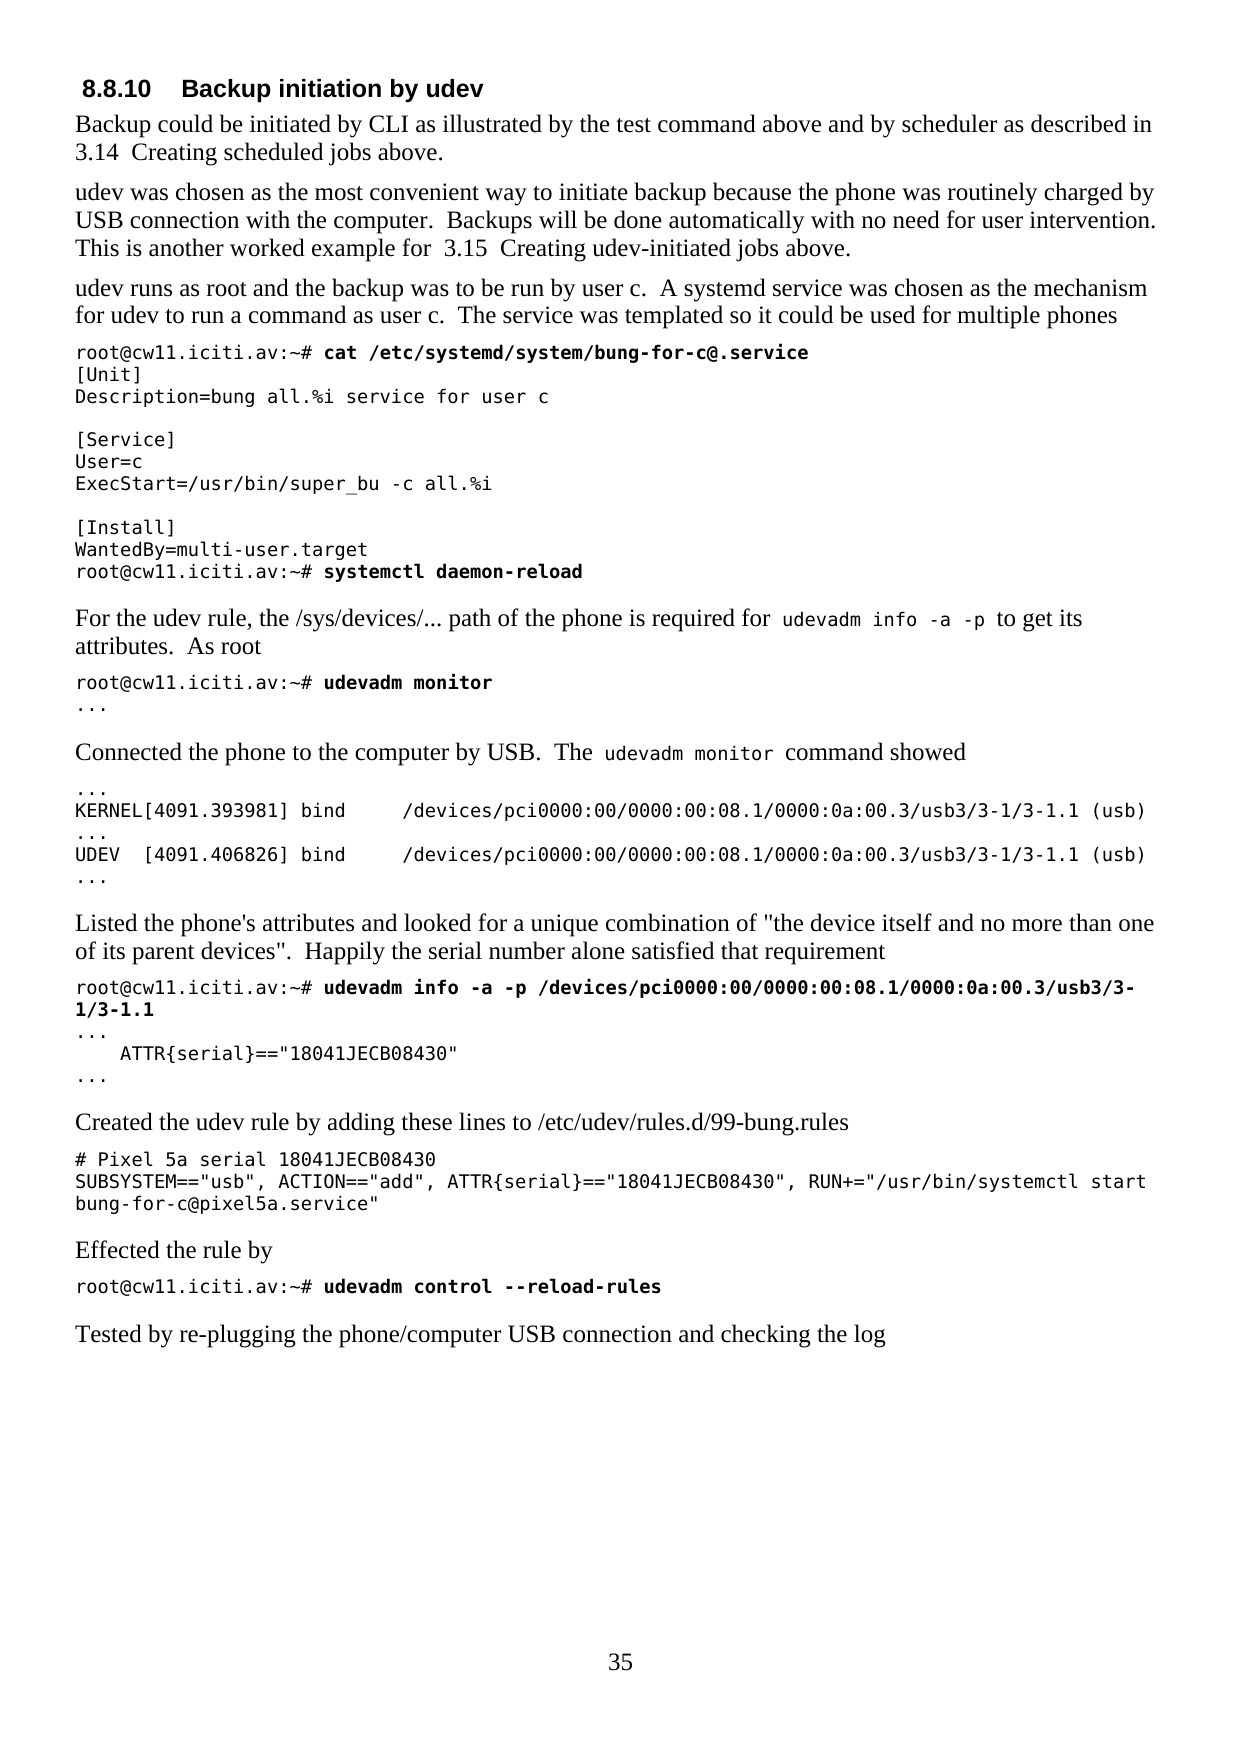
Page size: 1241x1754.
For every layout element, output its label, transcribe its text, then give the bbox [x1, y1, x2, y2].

text Connected the phone to the computer by USB. The udevadm monitor command showed [75, 738, 1166, 766]
text ... [75, 822, 1166, 844]
text [Unit] [75, 364, 1166, 386]
text root@cw11.iciti.av:~# cat /etc/systemd/system/bung-for-c@.service [75, 342, 1166, 364]
text Backup could be initiated by CLI as illustrated by the test command above and by scheduler as described in 3.14 Creating scheduled jobs above. [75, 110, 1166, 166]
text ... [75, 1065, 1166, 1087]
text UDEV [4091.406826] bind /devices/pci0000:00/0000:00:08.1/0000:0a:00.3/usb3/3-1/3-1.1 (usb) [75, 844, 1166, 866]
text root@cw11.iciti.av:~# systemctl daemon-reload [75, 561, 1166, 582]
text ... [75, 778, 1166, 800]
text ... [75, 1021, 1166, 1043]
text Created the udev rule by adding these lines to /etc/udev/rules.d/99-bung.rules [75, 1108, 1166, 1136]
text Effected the rule by [75, 1236, 1166, 1264]
text root@cw11.iciti.av:~# udevadm monitor [75, 672, 1166, 694]
text ... [75, 694, 1166, 716]
text [Service] [75, 429, 1166, 451]
text [Install] [75, 517, 1166, 539]
text User=c [75, 451, 1166, 473]
text Tested by re-plugging the phone/computer USB connection and checking the log [75, 1320, 1166, 1348]
text # Pixel 5a serial 18041JECB08430 [75, 1149, 1166, 1171]
text Listed the phone's attributes and looked for a unique combination of "the device itself and no more than one of its parent devices". Happily the serial number alone satisfied that requirement [75, 909, 1166, 965]
text ... [75, 866, 1166, 887]
text ATTR{serial}=="18041JECB08430" [75, 1043, 1166, 1065]
text root@cw11.iciti.av:~# udevadm control --reload-rules [75, 1276, 1166, 1298]
text ExecStart=/usr/bin/super_bu -c all.%i [75, 473, 1166, 495]
text Description=bung all.%i service for user c [75, 386, 1166, 407]
text WantedBy=multi-user.target [75, 539, 1166, 561]
text For the udev rule, the /sys/devices/... path of the phone is required for udevadm info -a -p to get its attributes. As root [75, 604, 1166, 660]
text root@cw11.iciti.av:~# udevadm info -a -p /devices/pci0000:00/0000:00:08.1/0000:0a:00.3/usb3/3-1/3-1.1 [75, 977, 1166, 1021]
text udev runs as root and the backup was to be run by user c. A systemd service was chosen as the mechanism for udev to run a command as user c. The service was templated so it could be used for multiple phones [75, 274, 1166, 329]
text SUBSYSTEM=="usb", ACTION=="add", ATTR{serial}=="18041JECB08430", RUN+="/usr/bin/systemctl start bung-for-c@pixel5a.service" [75, 1171, 1166, 1214]
text KERNEL[4091.393981] bind /devices/pci0000:00/0000:00:08.1/0000:0a:00.3/usb3/3-1/3-1.1 (usb) [75, 800, 1166, 822]
text udev was chosen as the most convenient way to initiate backup because the phone was routinely charged by USB connection with the computer. Backups will be done automatically with no need for user intervention. This is another worked example for 3.15 Creating udev-initiated jobs above. [75, 178, 1166, 261]
subtitle Backup initiation by udev [75, 75, 1166, 103]
